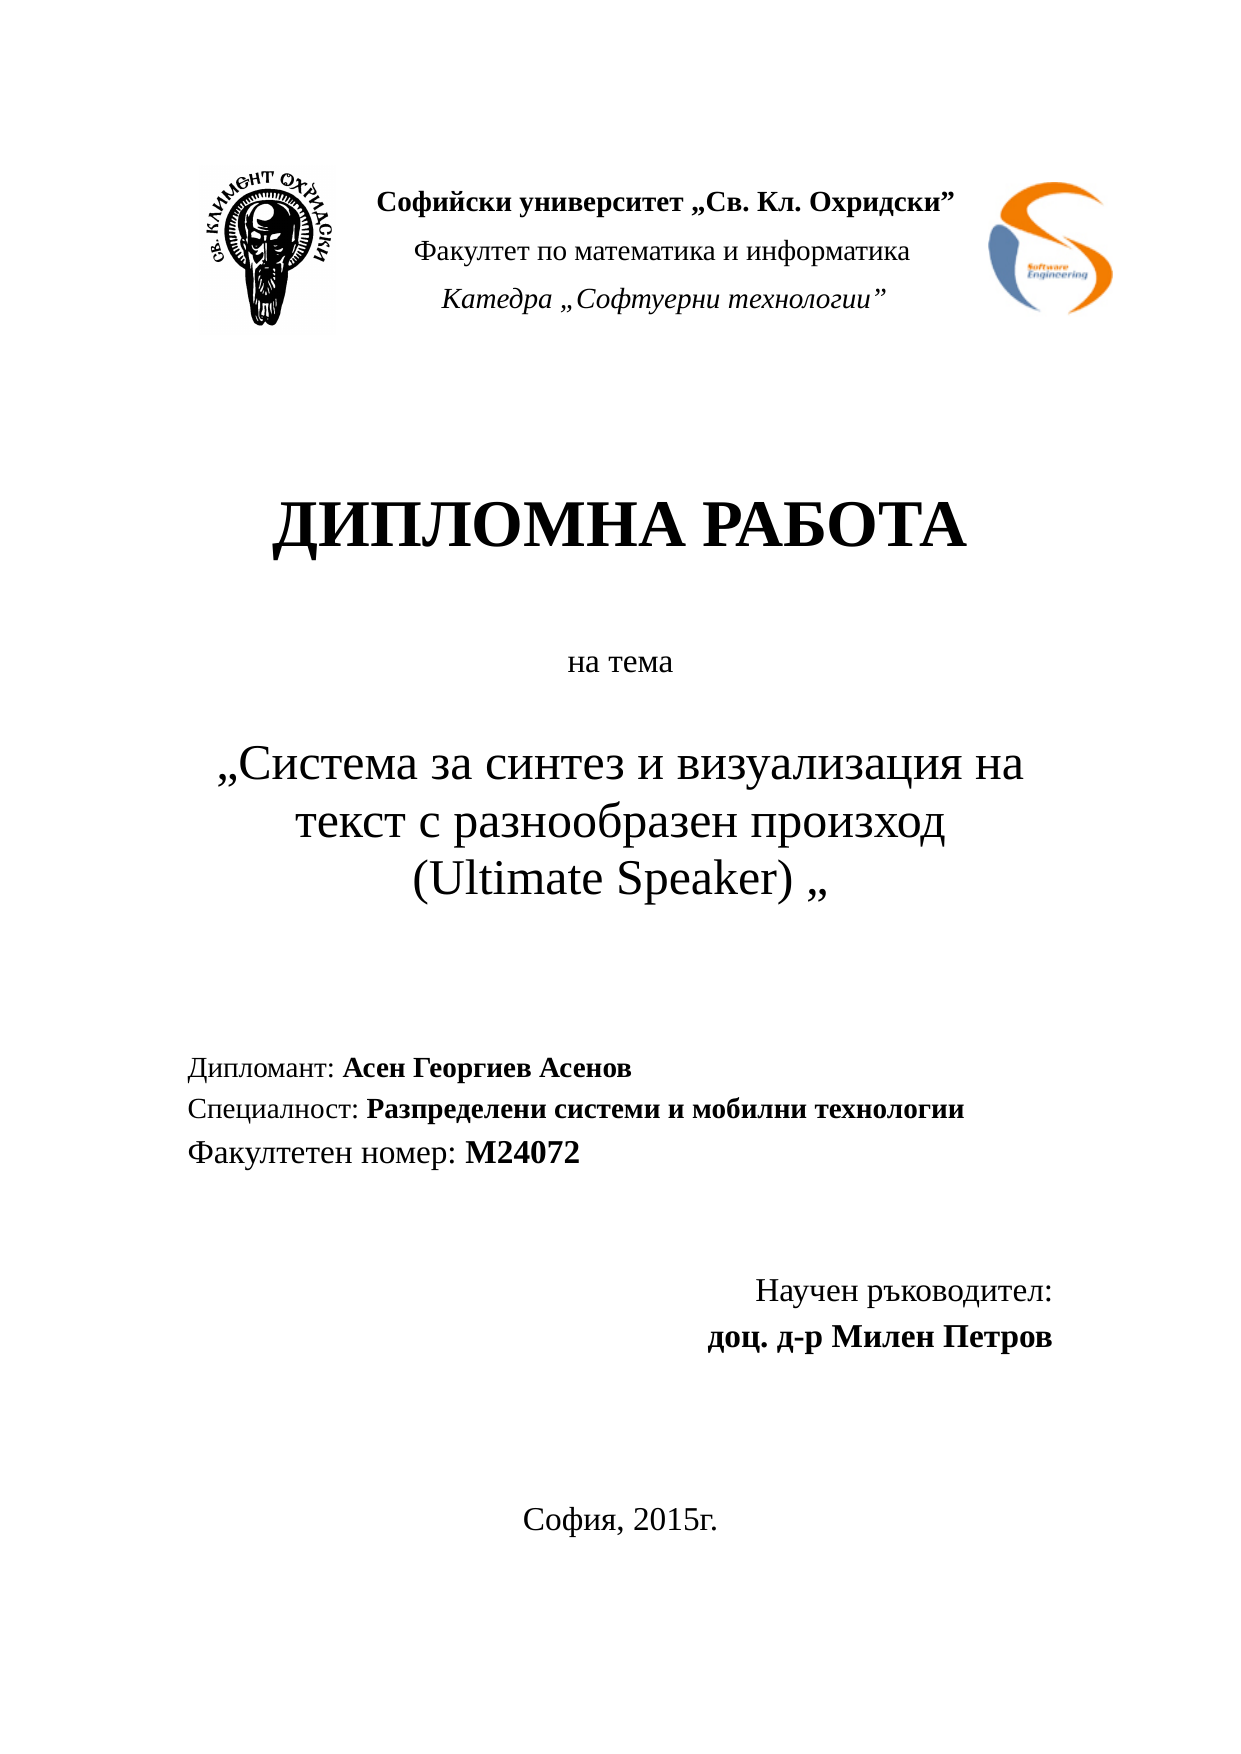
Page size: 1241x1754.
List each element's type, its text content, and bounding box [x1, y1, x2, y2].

text на тема [187, 641, 1053, 680]
text Дипломант: Асен Георгиев Асенов [187, 1051, 1053, 1084]
text ДИПЛОМНА РАБОТА [187, 485, 1053, 561]
table_header Софийски университет „Св. Кл. Охридски” Факултет по математика и информатика Катедра „Софтуерни технологии” [356, 150, 975, 349]
text София, 2015г. [187, 1499, 1053, 1538]
text „Система за синтез и визуализация на текст с разнообразен произход (Ultimate Speaker) „ [187, 733, 1053, 906]
table_header [975, 150, 1126, 349]
text Факултетен номер: М24072 [187, 1133, 1053, 1171]
text Специалност: Разпределени системи и мобилни технологии [187, 1092, 1053, 1125]
table_header [179, 150, 356, 349]
text доц. д-р Милен Петров [187, 1316, 1053, 1354]
text Научен ръководител: [187, 1270, 1053, 1308]
